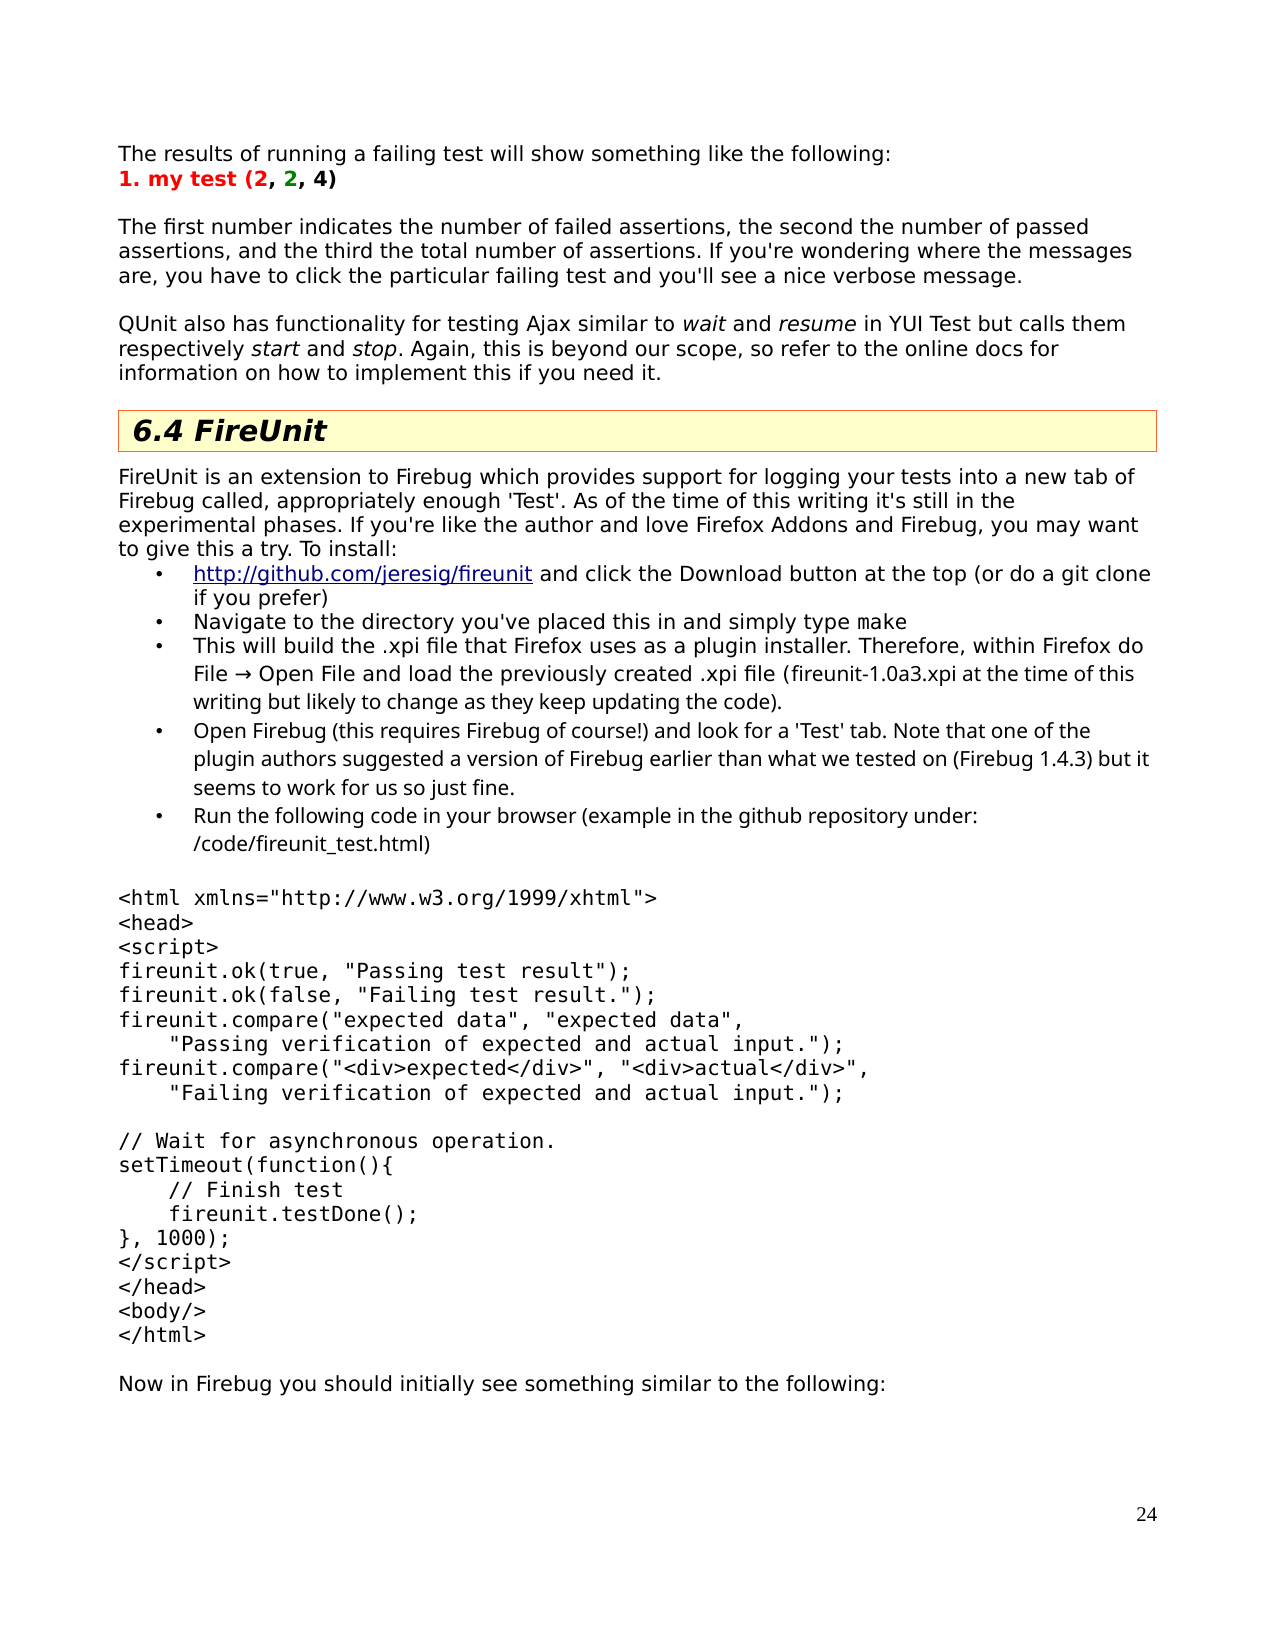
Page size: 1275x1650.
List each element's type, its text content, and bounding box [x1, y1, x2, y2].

text // Finish test [118, 1178, 1157, 1202]
text fireunit.ok(false, "Failing test result."); [118, 983, 1157, 1008]
text fireunit.compare("expected data", "expected data", [118, 1008, 1157, 1032]
list Open Firebug (this requires Firebug of course!) and look for a 'Test' tab. Note that one of the plugin authors suggested a version of Firebug earlier than what we tested on (Firebug 1.4.3) but it seems to work for us so just fine. [156, 716, 1157, 801]
text </head> [118, 1275, 1157, 1299]
text </script> [118, 1250, 1157, 1275]
text <head> [118, 911, 1157, 935]
text <script> [118, 935, 1157, 959]
text fireunit.testDone(); [118, 1202, 1157, 1226]
text <html xmlns="http://www.w3.org/1999/xhtml"> [118, 886, 1157, 911]
text setTimeout(function(){ [118, 1153, 1157, 1178]
list This will build the .xpi file that Firefox uses as a plugin installer. Therefore, within Firefox do File → Open File and load the previously created .xpi file (fireunit-1.0a3.xpi at the time of this writing but likely to change as they keep updating the code). [156, 634, 1157, 716]
text <body/> [118, 1299, 1157, 1323]
list http://github.com/jeresig/fireunit and click the Download button at the top (or do a git clone if you prefer) [156, 562, 1157, 610]
text The results of running a failing test will show something like the following: [118, 142, 1157, 167]
text Now in Firebug you should initially see something similar to the following: [118, 1372, 1157, 1396]
subtitle 6.4 FireUnit [119, 411, 1156, 451]
text The first number indicates the number of failed assertions, the second the number of passed assertions, and the third the total number of assertions. If you're wondering where the messages are, you have to click the particular failing test and you'll see a nice verbose message. [118, 215, 1157, 288]
text fireunit.compare("<div>expected</div>", "<div>actual</div>", [118, 1056, 1157, 1081]
text }, 1000); [118, 1226, 1157, 1250]
text "Failing verification of expected and actual input."); [118, 1081, 1157, 1105]
text FireUnit is an extension to Firebug which provides support for logging your tests into a new tab of Firebug called, appropriately enough 'Test'. As of the time of this writing it's still in the experimental phases. If you're like the author and love Firefox Addons and Firebug, you may want to give this a try. To install: [118, 465, 1157, 562]
list Navigate to the directory you've placed this in and simply type make [156, 610, 1157, 634]
text // Wait for asynchronous operation. [118, 1129, 1157, 1153]
text 1. my test (2, 2, 4) [118, 167, 1157, 191]
text fireunit.ok(true, "Passing test result"); [118, 959, 1157, 983]
list Run the following code in your browser (example in the github repository under: /code/fireunit_test.html) [156, 801, 1157, 858]
text QUnit also has functionality for testing Ajax similar to wait and resume in YUI Test but calls them respectively start and stop. Again, this is beyond our scope, so refer to the online docs for information on how to implement this if you need it. [118, 312, 1157, 385]
text "Passing verification of expected and actual input."); [118, 1032, 1157, 1056]
text </html> [118, 1323, 1157, 1347]
